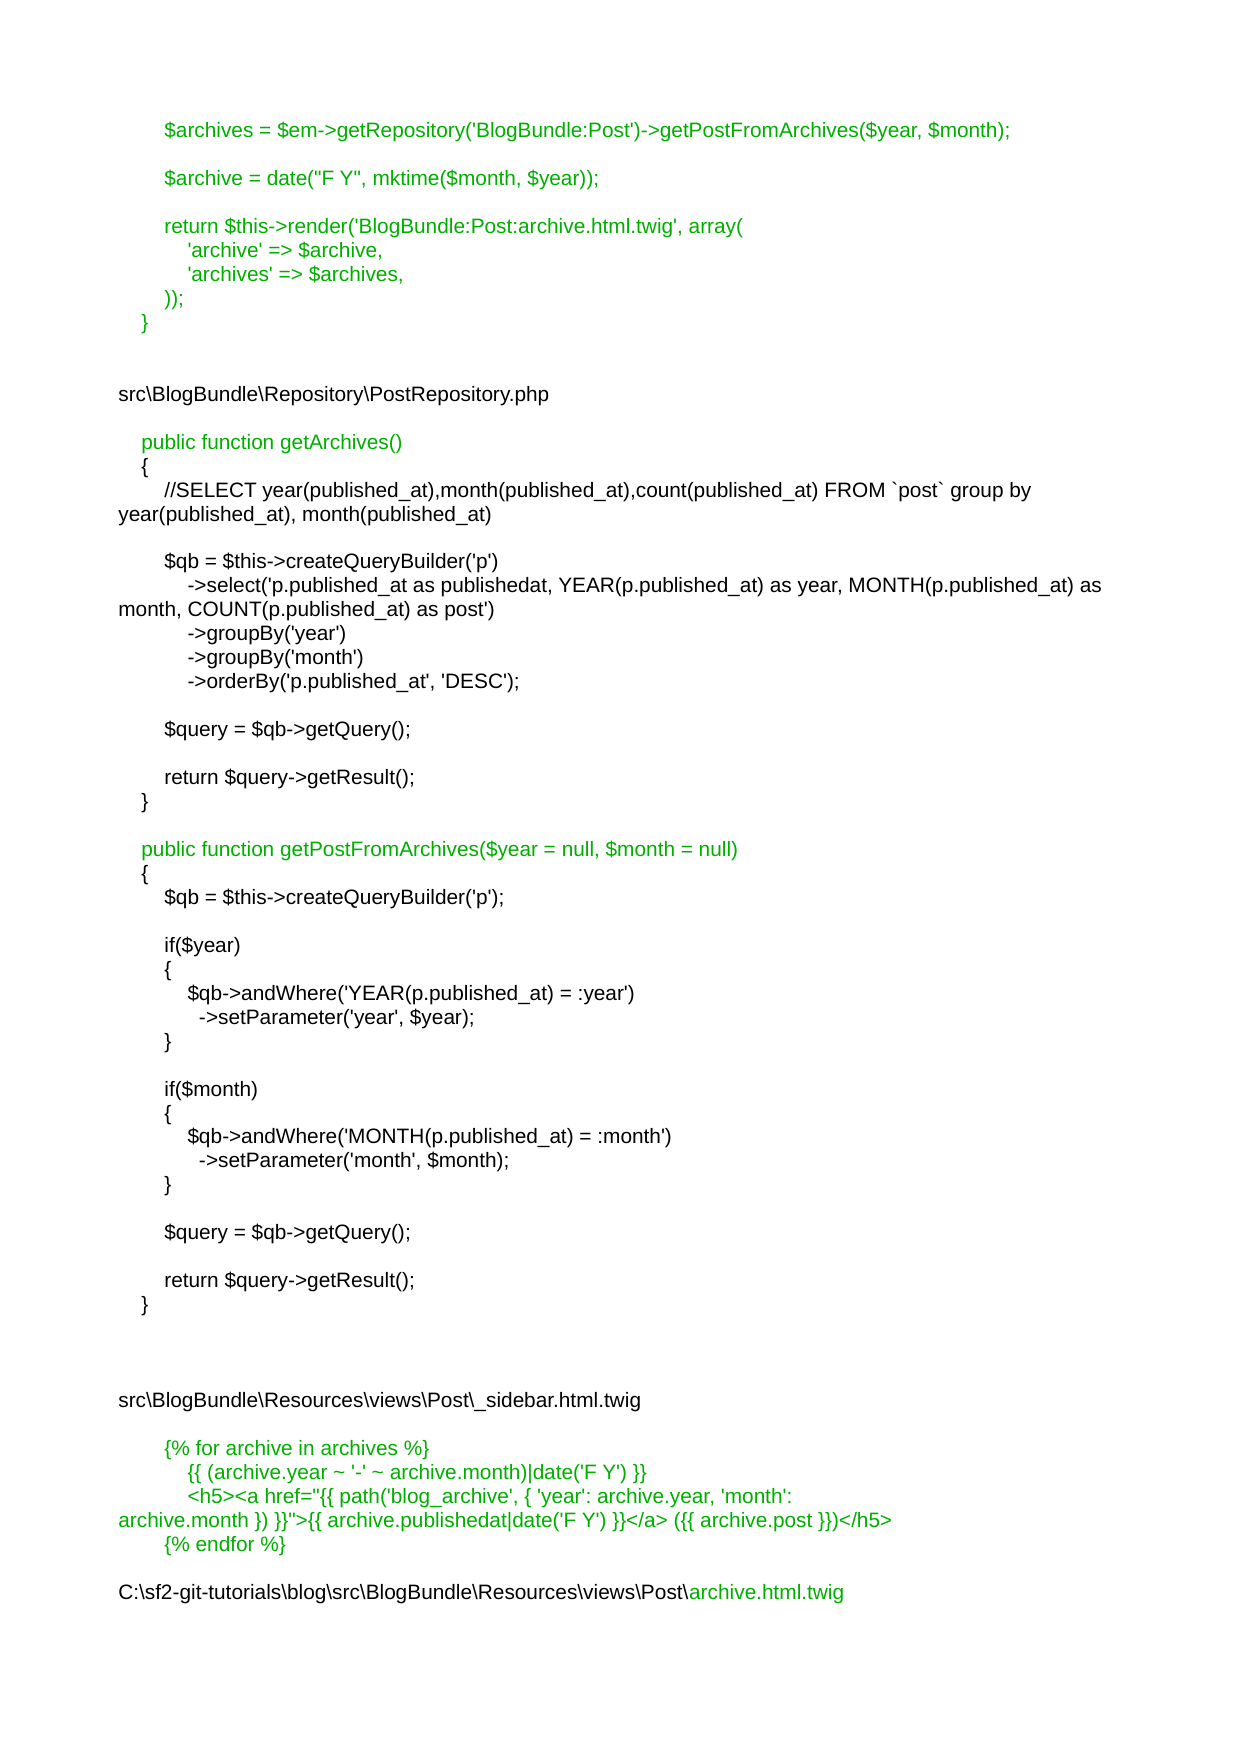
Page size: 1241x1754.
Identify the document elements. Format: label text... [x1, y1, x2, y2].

text if($year) [118, 933, 1122, 957]
text //SELECT year(published_at),month(published_at),count(published_at) FROM `post` group by year(published_at), month(published_at) [118, 477, 1122, 525]
text <h5><a href="{{ path('blog_archive', { 'year': archive.year, 'month': archive.month }) }}">{{ archive.publishedat|date('F Y') }}</a> ({{ archive.post }})</h5> [118, 1484, 1122, 1532]
text 'archive' => $archive, [118, 238, 1122, 262]
text $query = $qb->getQuery(); [118, 717, 1122, 741]
text ->groupBy('month') [118, 645, 1122, 669]
text $qb->andWhere('MONTH(p.published_at) = :month') [118, 1124, 1122, 1148]
text } [118, 789, 1122, 813]
text ->setParameter('year', $year); [118, 1004, 1122, 1028]
text $qb = $this->createQueryBuilder('p'); [118, 885, 1122, 909]
text } [118, 1028, 1122, 1052]
text {{ (archive.year ~ '-' ~ archive.month)|date('F Y') }} [118, 1460, 1122, 1484]
text ->setParameter('month', $month); [118, 1148, 1122, 1172]
text {% for archive in archives %} [118, 1436, 1122, 1460]
text $qb = $this->createQueryBuilder('p') [118, 549, 1122, 573]
text $query = $qb->getQuery(); [118, 1220, 1122, 1244]
text } [118, 1172, 1122, 1196]
text return $this->render('BlogBundle:Post:archive.html.twig', array( [118, 214, 1122, 238]
text public function getArchives() [118, 429, 1122, 453]
text $archive = date("F Y", mktime($month, $year)); [118, 166, 1122, 190]
text { [118, 957, 1122, 981]
text return $query->getResult(); [118, 1268, 1122, 1292]
text public function getPostFromArchives($year = null, $month = null) [118, 837, 1122, 861]
text return $query->getResult(); [118, 765, 1122, 789]
text { [118, 1100, 1122, 1124]
text 'archives' => $archives, [118, 262, 1122, 286]
text if($month) [118, 1076, 1122, 1100]
text } [118, 310, 1122, 334]
text src\BlogBundle\Resources\views\Post\_sidebar.html.twig [118, 1388, 1122, 1412]
text } [118, 1292, 1122, 1316]
text {% endfor %} [118, 1532, 1122, 1556]
text $qb->andWhere('YEAR(p.published_at) = :year') [118, 981, 1122, 1004]
text ->orderBy('p.published_at', 'DESC'); [118, 669, 1122, 693]
text { [118, 861, 1122, 885]
text C:\sf2-git-tutorials\blog\src\BlogBundle\Resources\views\Post\archive.html.twig [118, 1579, 1122, 1603]
text ->groupBy('year') [118, 621, 1122, 645]
text $archives = $em->getRepository('BlogBundle:Post')->getPostFromArchives($year, $month); [118, 118, 1122, 142]
text ->select('p.published_at as publishedat, YEAR(p.published_at) as year, MONTH(p.published_at) as month, COUNT(p.published_at) as post') [118, 573, 1122, 621]
text src\BlogBundle\Repository\PostRepository.php [118, 382, 1122, 406]
text )); [118, 286, 1122, 310]
text { [118, 453, 1122, 477]
